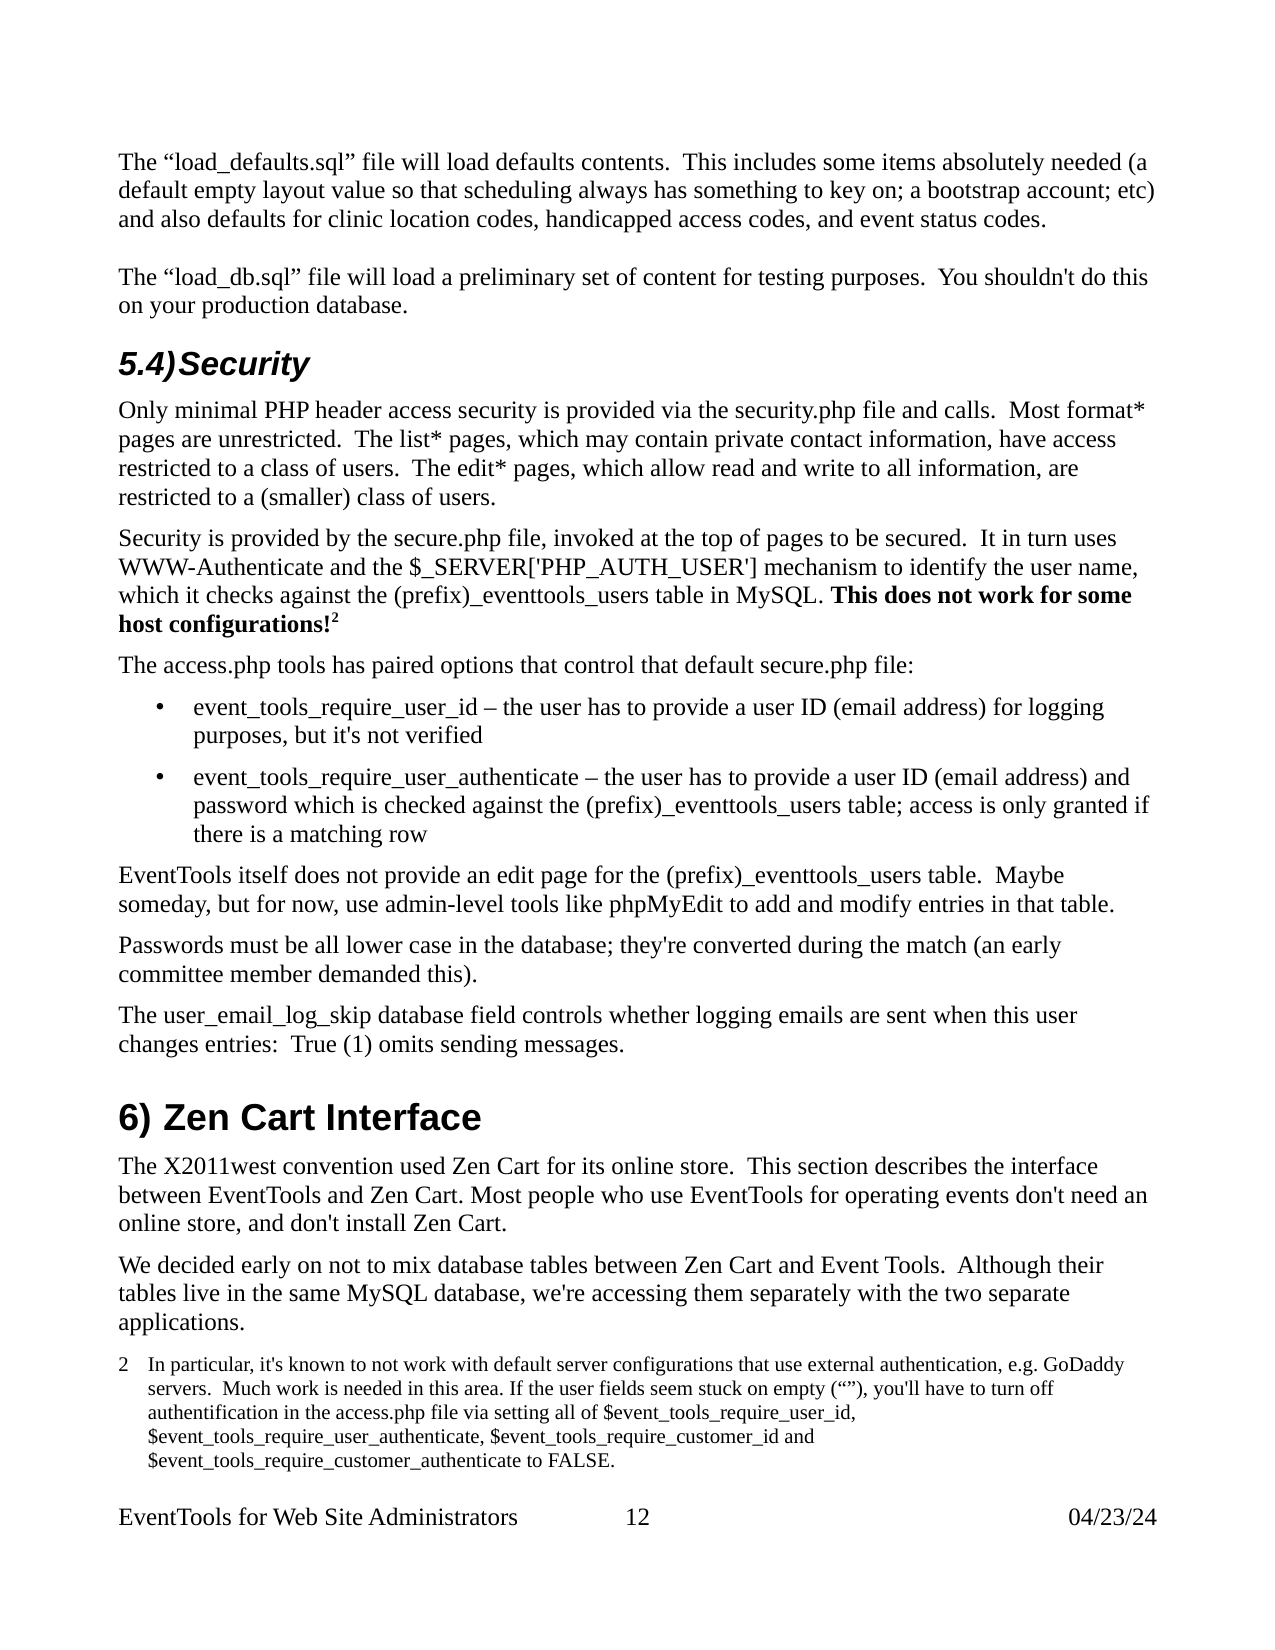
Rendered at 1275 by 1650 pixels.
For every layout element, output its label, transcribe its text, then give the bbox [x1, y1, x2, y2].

text We decided early on not to mix database tables between Zen Cart and Event Tools. Although their tables live in the same MySQL database, we're accessing them separately with the two separate applications. [118, 1250, 1157, 1336]
list event_tools_require_user_authenticate – the user has to provide a user ID (email address) and password which is checked against the (prefix)_eventtools_users table; access is only granted if there is a matching row [156, 762, 1157, 848]
text The user_email_log_skip database field controls whether logging emails are sent when this user changes entries: True (1) omits sending messages. [118, 1000, 1157, 1058]
text The “load_db.sql” file will load a preliminary set of content for testing purposes. You shouldn't do this on your production database. [118, 262, 1157, 319]
text The access.php tools has paired options that control that default secure.php file: [118, 650, 1157, 679]
subtitle Zen Cart Interface [118, 1095, 1157, 1138]
list event_tools_require_user_id – the user has to provide a user ID (email address) for logging purposes, but it's not verified [156, 692, 1157, 749]
text The X2011west convention used Zen Cart for its online store. This section describes the interface between EventTools and Zen Cart. Most people who use EventTools for operating events don't need an online store, and don't install Zen Cart. [118, 1151, 1157, 1237]
text The “load_defaults.sql” file will load defaults contents. This includes some items absolutely needed (a default empty layout value so that scheduling always has something to key on; a bootstrap account; etc) and also defaults for clinic location codes, handicapped access codes, and event status codes. [118, 147, 1157, 233]
text Only minimal PHP header access security is provided via the security.php file and calls. Most format* pages are unrestricted. The list* pages, which may contain private contact information, have access restricted to a class of users. The edit* pages, which allow read and write to all information, are restricted to a (smaller) class of users. [118, 395, 1157, 510]
text Passwords must be all lower case in the database; they're converted during the match (an early committee member demanded this). [118, 930, 1157, 988]
text Security is provided by the secure.php file, invoked at the top of pages to be secured. It in turn uses WWW-Authenticate and the $_SERVER['PHP_AUTH_USER'] mechanism to identify the user name, which it checks against the (prefix)_eventtools_users table in MySQL. This does not work for some host configurations! [118, 523, 1157, 638]
text In particular, it's known to not work with default server configurations that use external authentication, e.g. GoDaddy servers. Much work is needed in this area. If the user fields seem stuck on empty (“”), you'll have to turn off authentification in the access.php file via setting all of $event_tools_require_user_id, $event_tools_require_user_authenticate, $event_tools_require_customer_id and $event_tools_require_customer_authenticate to FALSE. [118, 1352, 1157, 1472]
subtitle Security [118, 344, 1157, 383]
text EventTools itself does not provide an edit page for the (prefix)_eventtools_users table. Maybe someday, but for now, use admin-level tools like phpMyEdit to add and modify entries in that table. [118, 860, 1157, 918]
